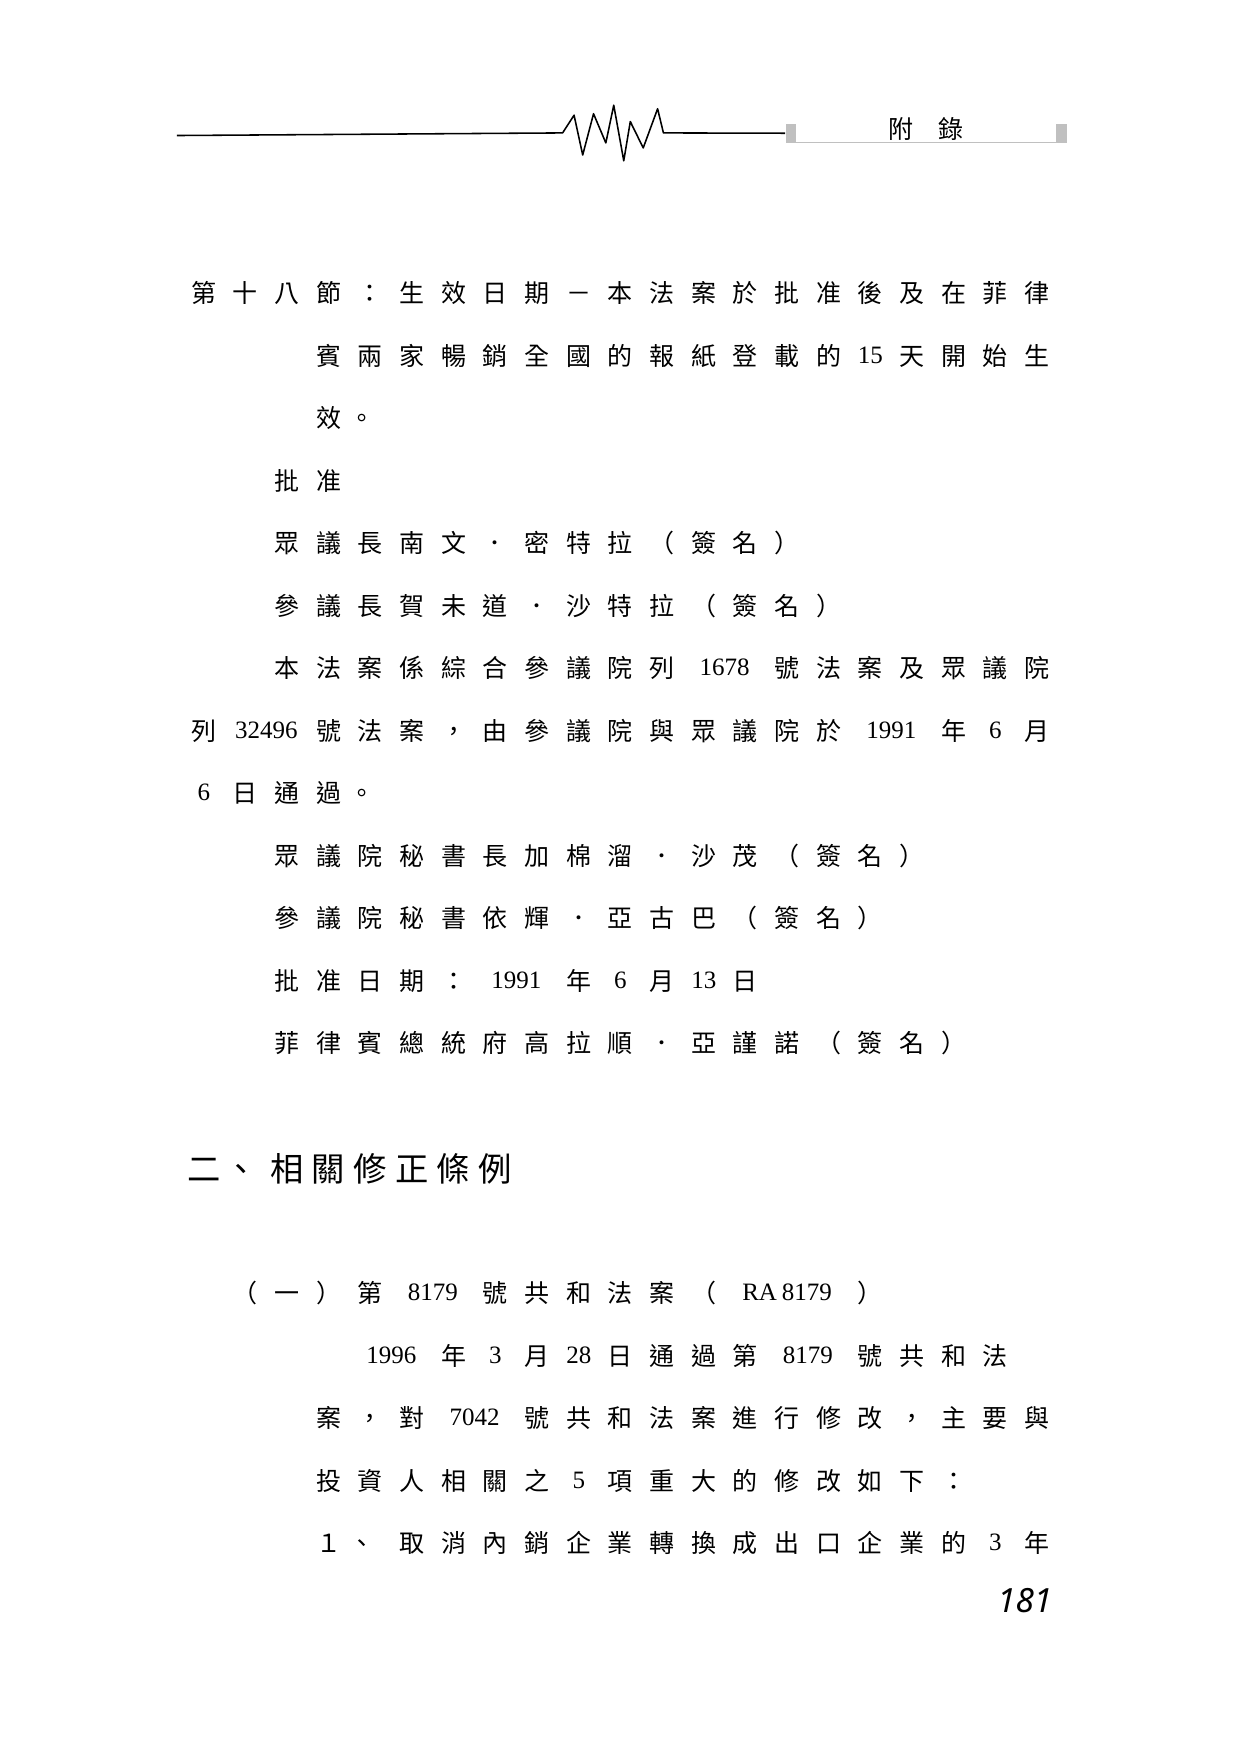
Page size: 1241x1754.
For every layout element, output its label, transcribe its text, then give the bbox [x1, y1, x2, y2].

text 菲律賓總統府高拉順．亞謹諾（簽名） [183, 1000, 1058, 1063]
text 1996年3月28日通過第8179號共和法案，對7042號共和法案進行修改，主要與投資人相關之5項重大的修改如下： [281, 1313, 1058, 1500]
text 參議院秘書依輝．亞古巴（簽名） [183, 875, 1058, 938]
text 眾議長南文．密特拉（簽名） [183, 500, 1058, 563]
text 批准日期：1991年6月13日 [183, 938, 1058, 1000]
text １、取消內銷企業轉換成出口企業的3年 [281, 1500, 1058, 1563]
text 第十八節：生效日期－本法案於批准後及在菲律賓兩家暢銷全國的報紙登載的15天開始生效。 [183, 250, 1058, 438]
text 眾議院秘書長加棉溜．沙茂（簽名） [183, 813, 1058, 875]
text 本法案係綜合參議院列1678號法案及眾議院列32496號法案，由參議院與眾議院於1991年6月6日通過。 [183, 625, 1058, 813]
text （一）第8179號共和法案（RA 8179） [207, 1250, 1058, 1313]
text 批准 [183, 438, 1058, 500]
text 二、相關修正條例 [183, 1125, 1058, 1188]
text 參議長賀未道．沙特拉（簽名） [183, 563, 1058, 625]
